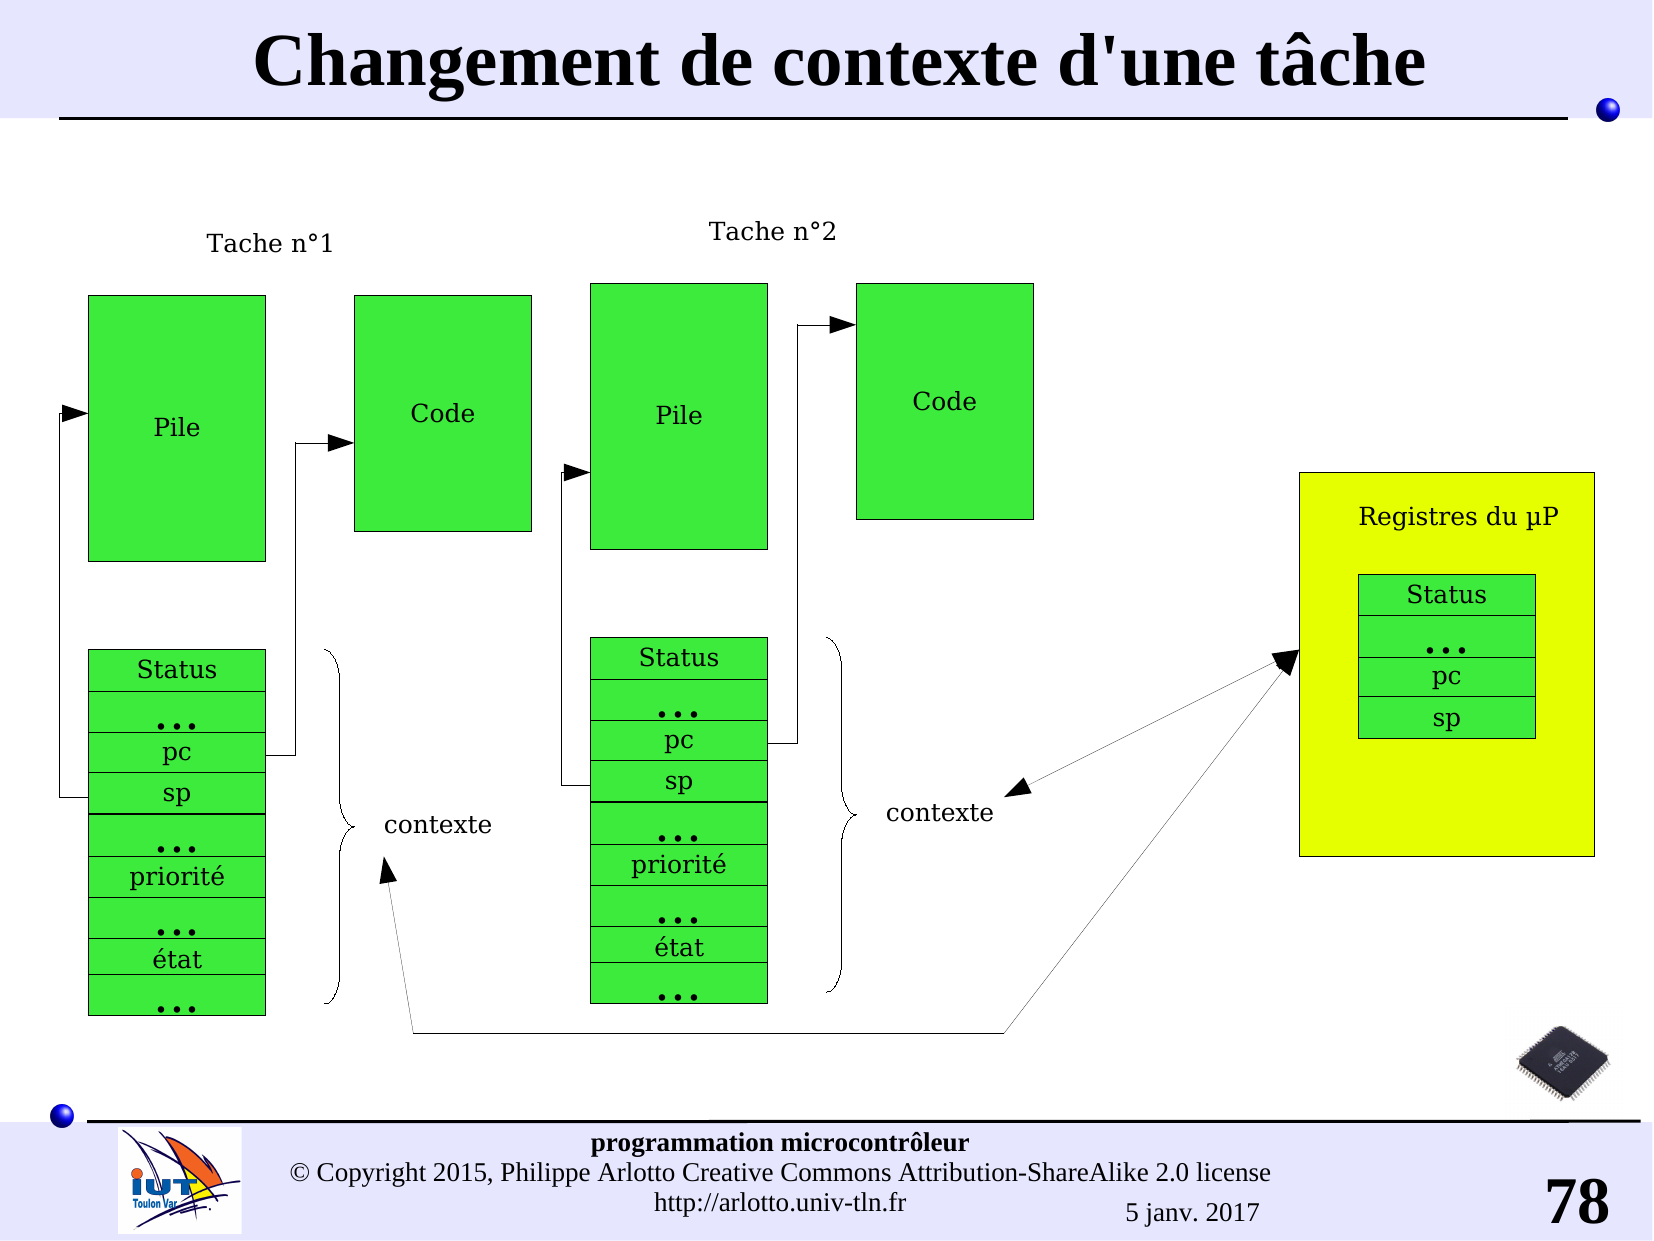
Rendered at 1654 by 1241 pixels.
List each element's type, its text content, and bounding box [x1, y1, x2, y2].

text_box ... [88, 974, 266, 1016]
text_box Status [88, 649, 266, 691]
text_box Pile [590, 283, 768, 550]
text_box pc [88, 733, 266, 772]
text_box état [88, 938, 266, 974]
text_box état [590, 926, 768, 962]
text_box sp [88, 772, 266, 814]
text_box priorité [590, 845, 768, 885]
text_box ... [590, 679, 768, 721]
text_box Tache n°2 [708, 216, 836, 247]
text_box priorité [88, 857, 266, 897]
picture [1505, 1003, 1625, 1119]
text_box pc [1358, 658, 1536, 696]
text_box Tache n°1 [206, 228, 334, 259]
text_box ... [88, 814, 266, 857]
text_box [1299, 472, 1595, 857]
text_box ... [88, 897, 266, 938]
text_box Registres du µP [1358, 502, 1560, 532]
text_box sp [590, 760, 768, 802]
text_box Pile [88, 295, 266, 562]
text_box Code [354, 295, 532, 532]
text_box ... [88, 691, 266, 733]
text_box ... [1358, 615, 1536, 658]
text_box contexte [885, 798, 995, 828]
text_box pc [590, 721, 768, 760]
text_box sp [1358, 696, 1536, 739]
text_box Status [1358, 574, 1536, 615]
text_box contexte [383, 810, 493, 840]
title Changement de contexte d'une tâche [95, 11, 1585, 110]
text_box Status [590, 637, 768, 679]
text_box ... [590, 802, 768, 845]
text_box ... [590, 962, 768, 1004]
text_box ... [590, 885, 768, 926]
text_box Code [856, 283, 1034, 520]
